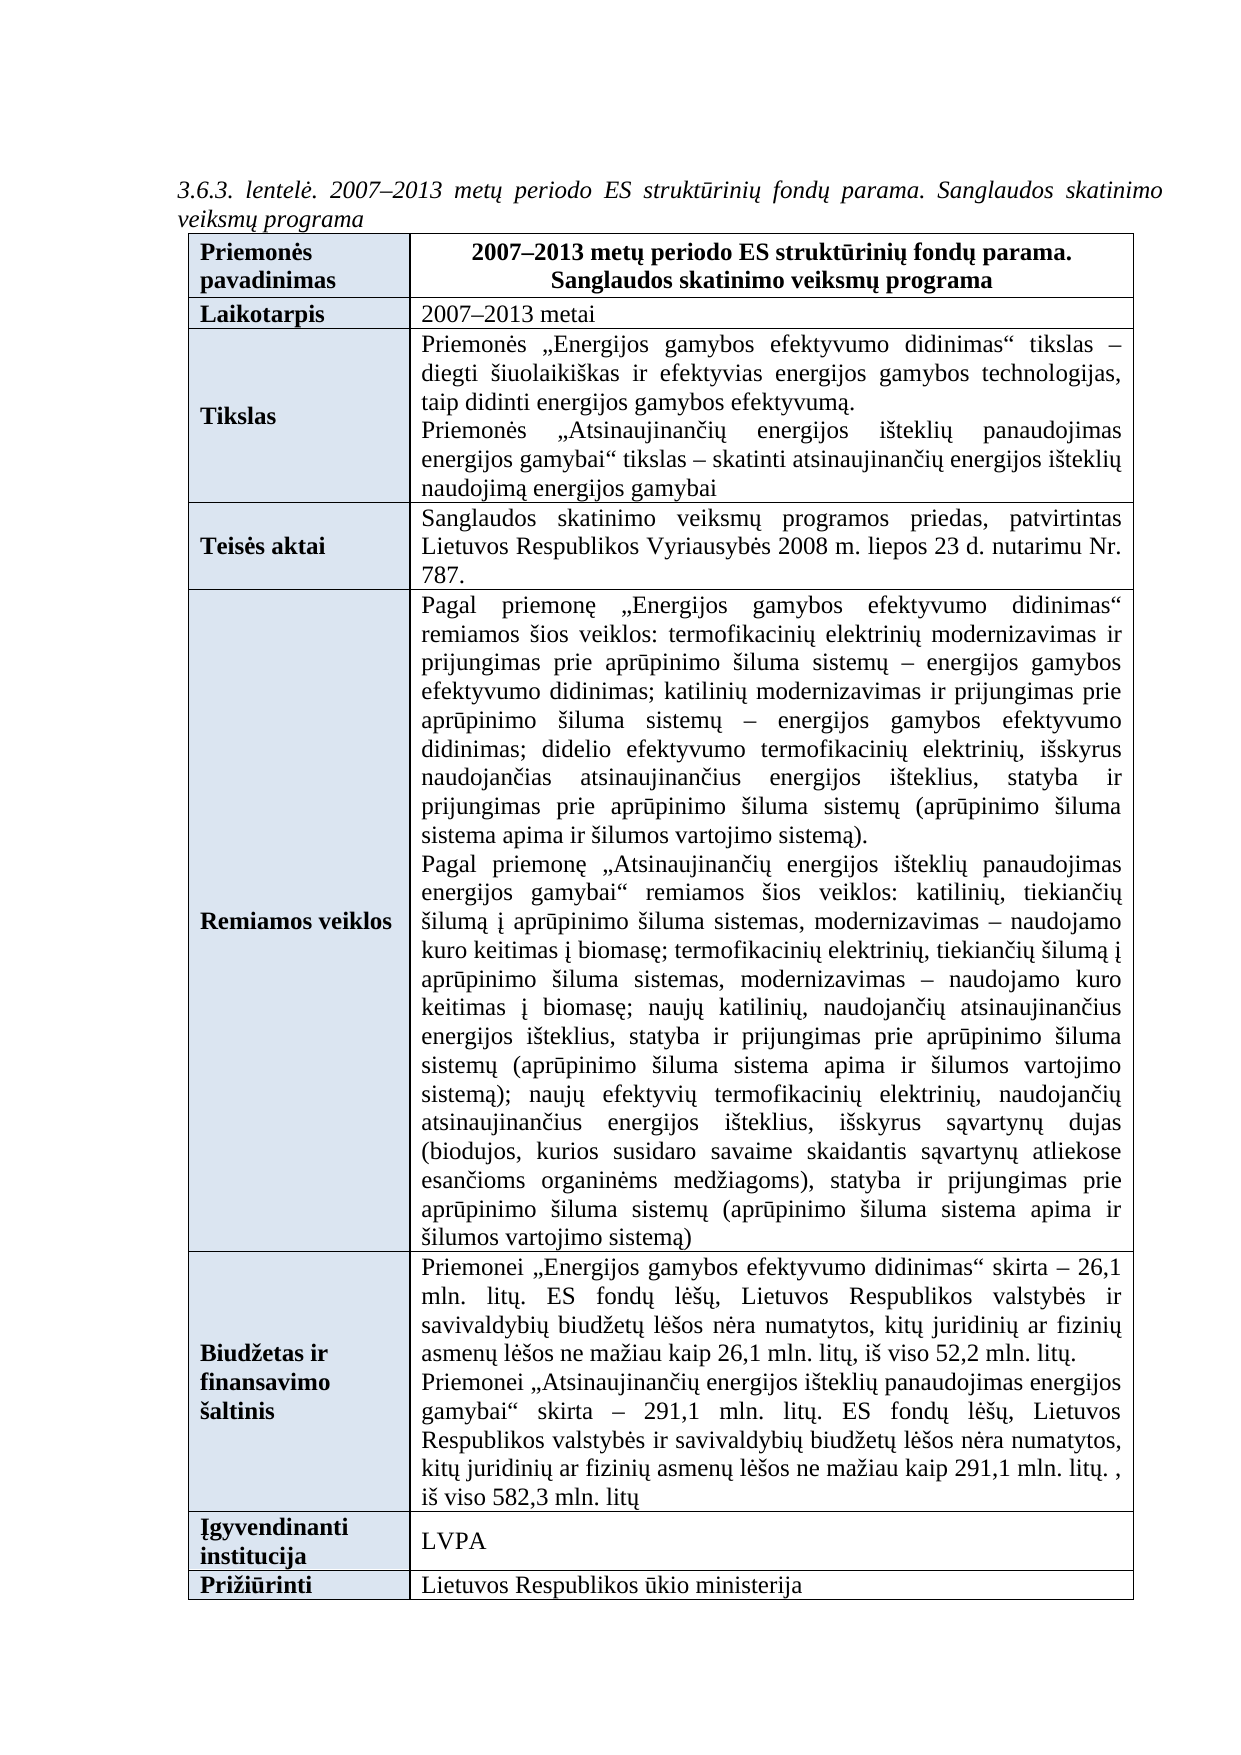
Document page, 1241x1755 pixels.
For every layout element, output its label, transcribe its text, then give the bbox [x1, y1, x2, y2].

table_cell Lietuvos Respublikos ūkio ministerija [411, 1571, 1133, 1599]
table_cell Biudžetas ir finansavimo šaltinis [189, 1252, 409, 1511]
table_cell Teisės aktai [189, 503, 409, 589]
text 3.6.3. lentelė. 2007–2013 metų periodo ES struktūrinių fondų parama. Sanglaudos skatinimo veiksmų programa [177, 176, 1166, 233]
table_cell Įgyvendinanti institucija [189, 1512, 409, 1569]
table_header Priemonės pavadinimas [189, 234, 409, 297]
table_cell Pagal priemonę „Energijos gamybos efektyvumo didinimas“ remiamos šios veiklos: termofikacinių elektrinių modernizavimas ir prijungimas prie aprūpinimo šiluma sistemų – energijos gamybos efektyvumo didinimas; katilinių modernizavimas ir prijungimas prie aprūpinimo šiluma sistemų – energijos gamybos efektyvumo didinimas; didelio efektyvumo termofikacinių elektrinių, išskyrus naudojančias atsinaujinančius energijos išteklius, statyba ir prijungimas prie aprūpinimo šiluma sistemų (aprūpinimo šiluma sistema apima ir šilumos vartojimo sistemą). Pagal priemonę „Atsinaujinančių energijos išteklių panaudojimas energijos gamybai“ remiamos šios veiklos: katilinių, tiekiančių šilumą į aprūpinimo šiluma sistemas, modernizavimas – naudojamo kuro keitimas į biomasę; termofikacinių elektrinių, tiekiančių šilumą į aprūpinimo šiluma sistemas, modernizavimas – naudojamo kuro keitimas į biomasę; naujų katilinių, naudojančių atsinaujinančius energijos išteklius, statyba ir prijungimas prie aprūpinimo šiluma sistemų (aprūpinimo šiluma sistema apima ir šilumos vartojimo sistemą); naujų efektyvių termofikacinių elektrinių, naudojančių atsinaujinančius energijos išteklius, išskyrus sąvartynų dujas (biodujos, kurios susidaro savaime skaidantis sąvartynų atliekose esančioms organinėms medžiagoms), statyba ir prijungimas prie aprūpinimo šiluma sistemų (aprūpinimo šiluma sistema apima ir šilumos vartojimo sistemą) [411, 590, 1133, 1251]
table_cell Remiamos veiklos [189, 590, 409, 1251]
table_cell Priemonės „Energijos gamybos efektyvumo didinimas“ tikslas – diegti šiuolaikiškas ir efektyvias energijos gamybos technologijas, taip didinti energijos gamybos efektyvumą. Priemonės „Atsinaujinančių energijos išteklių panaudojimas energijos gamybai“ tikslas – skatinti atsinaujinančių energijos išteklių naudojimą energijos gamybai [411, 329, 1133, 502]
table_cell Tikslas [189, 329, 409, 502]
table_cell 2007–2013 metai [411, 298, 1133, 328]
table_cell Priemonei „Energijos gamybos efektyvumo didinimas“ skirta – 26,1 mln. litų. ES fondų lėšų, Lietuvos Respublikos valstybės ir savivaldybių biudžetų lėšos nėra numatytos, kitų juridinių ar fizinių asmenų lėšos ne mažiau kaip 26,1 mln. litų, iš viso 52,2 mln. litų. Priemonei „Atsinaujinančių energijos išteklių panaudojimas energijos gamybai“ skirta – 291,1 mln. litų. ES fondų lėšų, Lietuvos Respublikos valstybės ir savivaldybių biudžetų lėšos nėra numatytos, kitų juridinių ar fizinių asmenų lėšos ne mažiau kaip 291,1 mln. litų. , iš viso 582,3 mln. litų [411, 1252, 1133, 1511]
table_cell Prižiūrinti [189, 1571, 409, 1599]
table_cell Sanglaudos skatinimo veiksmų programos priedas, patvirtintas Lietuvos Respublikos Vyriausybės 2008 m. liepos 23 d. nutarimu Nr. 787. [411, 503, 1133, 589]
table_cell Laikotarpis [189, 298, 409, 328]
table_header 2007–2013 metų periodo ES struktūrinių fondų parama. Sanglaudos skatinimo veiksmų programa [411, 234, 1133, 297]
table_cell LVPA [411, 1512, 1133, 1569]
